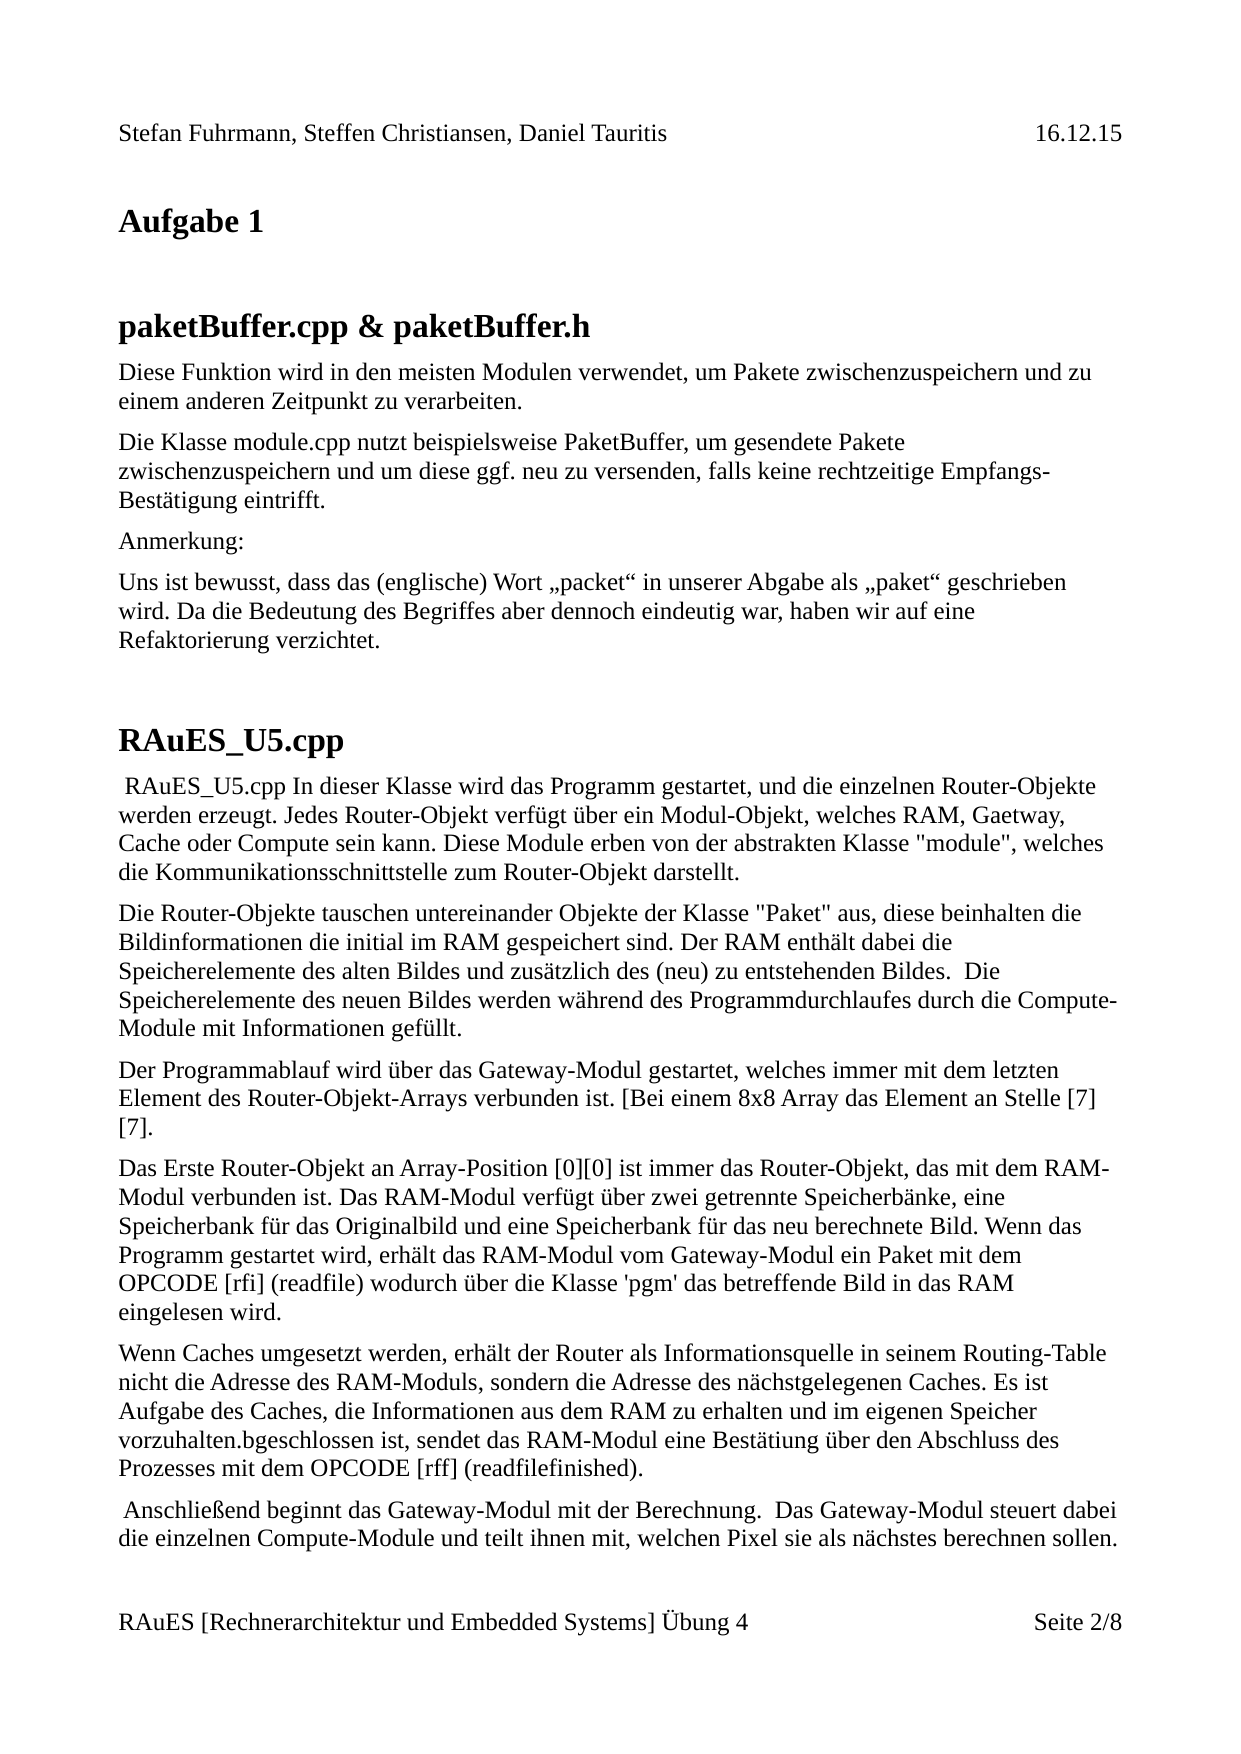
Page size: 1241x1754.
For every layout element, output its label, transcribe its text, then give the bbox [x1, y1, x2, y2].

text Das Erste Router-Objekt an Array-Position [0][0] ist immer das Router-Objekt, das mit dem RAM-Modul verbunden ist. Das RAM-Modul verfügt über zwei getrennte Speicherbänke, eine Speicherbank für das Originalbild und eine Speicherbank für das neu berechnete Bild. Wenn das Programm gestartet wird, erhält das RAM-Modul vom Gateway-Modul ein Paket mit dem OPCODE [rfi] (readfile) wodurch über die Klasse 'pgm' das betreffende Bild in das RAM eingelesen wird. [118, 1153, 1122, 1326]
text Die Klasse module.cpp nutzt beispielsweise PaketBuffer, um gesendete Pakete zwischenzuspeichern und um diese ggf. neu zu versenden, falls keine rechtzeitige Empfangs-Bestätigung eintrifft. [118, 427, 1122, 514]
subtitle Aufgabe 1 [118, 201, 1122, 240]
subtitle paketBuffer.cpp & paketBuffer.h [118, 306, 1122, 345]
text Anmerkung: [118, 526, 1122, 555]
text Die Router-Objekte tauschen untereinander Objekte der Klasse "Paket" aus, diese beinhalten die Bildinformationen die initial im RAM gespeichert sind. Der RAM enthält dabei die Speicherelemente des alten Bildes und zusätzlich des (neu) zu entstehenden Bildes. Die Speicherelemente des neuen Bildes werden während des Programmdurchlaufes durch die Compute-Module mit Informationen gefüllt. [118, 898, 1122, 1042]
text RAuES_U5.cpp In dieser Klasse wird das Programm gestartet, und die einzelnen Router-Objekte werden erzeugt. Jedes Router-Objekt verfügt über ein Modul-Objekt, welches RAM, Gaetway, Cache oder Compute sein kann. Diese Module erben von der abstrakten Klasse "module", welches die Kommunikationsschnittstelle zum Router-Objekt darstellt. [118, 771, 1122, 886]
text Uns ist bewusst, dass das (englische) Wort „packet“ in unserer Abgabe als „paket“ geschrieben wird. Da die Bedeutung des Begriffes aber dennoch eindeutig war, haben wir auf eine Refaktorierung verzichtet. [118, 567, 1122, 654]
text Anschließend beginnt das Gateway-Modul mit der Berechnung. Das Gateway-Modul steuert dabei die einzelnen Compute-Module und teilt ihnen mit, welchen Pixel sie als nächstes berechnen sollen. [118, 1495, 1122, 1552]
text Der Programmablauf wird über das Gateway-Modul gestartet, welches immer mit dem letzten Element des Router-Objekt-Arrays verbunden ist. [Bei einem 8x8 Array das Element an Stelle [7][7]. [118, 1055, 1122, 1141]
subtitle RAuES_U5.cpp [118, 720, 1122, 758]
text Wenn Caches umgesetzt werden, erhält der Router als Informationsquelle in seinem Routing-Table nicht die Adresse des RAM-Moduls, sondern die Adresse des nächstgelegenen Caches. Es ist Aufgabe des Caches, die Informationen aus dem RAM zu erhalten und im eigenen Speicher vorzuhalten.bgeschlossen ist, sendet das RAM-Modul eine Bestätiung über den Abschluss des Prozesses mit dem OPCODE [rff] (readfilefinished). [118, 1338, 1122, 1482]
text Diese Funktion wird in den meisten Modulen verwendet, um Pakete zwischenzuspeichern und zu einem anderen Zeitpunkt zu verarbeiten. [118, 357, 1122, 415]
